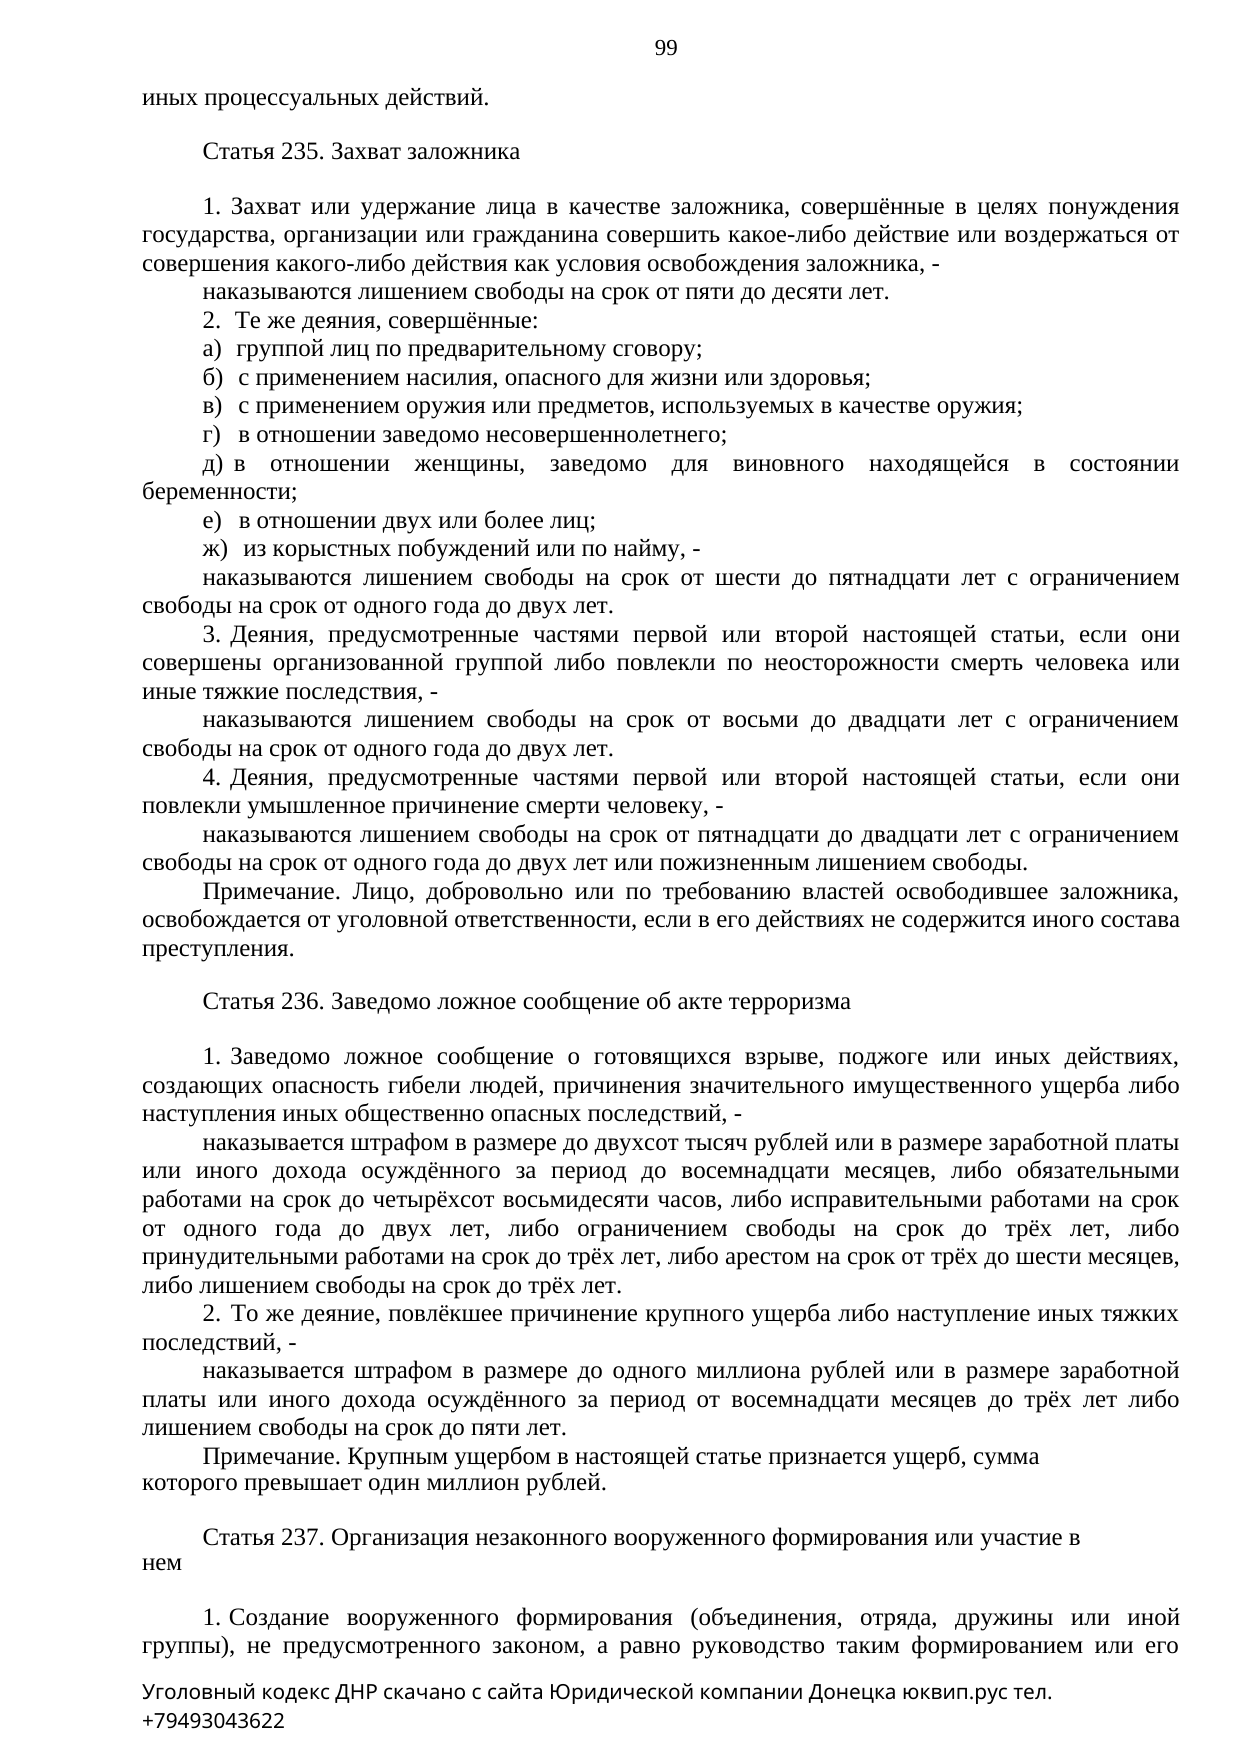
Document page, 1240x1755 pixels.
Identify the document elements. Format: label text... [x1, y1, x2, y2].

list Деяния, предусмотренные частями первой или второй настоящей статьи, если они повлекли умышленное причинение смерти человеку, - [142, 762, 1181, 819]
text наказываются лишением свободы на срок от шести до пятнадцати лет с ограничением свободы на срок от одного года до двух лет. [142, 562, 1181, 619]
text Статья 236. Заведомо ложное сообщение об акте терроризма [142, 990, 1181, 1015]
text в) с применением оружия или предметов, используемых в качестве оружия; [142, 391, 1181, 419]
list То же деяние, повлёкшее причинение крупного ущерба либо наступление иных тяжких последствий, - [142, 1299, 1181, 1356]
list Деяния, предусмотренные частями первой или второй настоящей статьи, если они совершены организованной группой либо повлекли по неосторожности смерть человека или иные тяжкие последствия, - [142, 619, 1181, 705]
text Статья 237. Организация незаконного вооруженного формирования или участие в [142, 1525, 1181, 1550]
text наказываются лишением свободы на срок от пятнадцати до двадцати лет с ограничением свободы на срок от одного года до двух лет или пожизненным лишением свободы. [142, 819, 1181, 876]
text нем [142, 1550, 1181, 1575]
text Статья 235. Захват заложника [142, 139, 1181, 164]
text наказываются лишением свободы на срок от восьми до двадцати лет с ограничением свободы на срок от одного года до двух лет. [142, 705, 1181, 762]
text а) группой лиц по предварительному сговору; [142, 334, 1181, 362]
text Примечание. Лицо, добровольно или по требованию властей освободившее заложника, освобождается от уголовной ответственности, если в его действиях не содержится иного состава преступления. [142, 876, 1181, 962]
text наказывается штрафом в размере до одного миллиона рублей или в размере заработной платы или иного дохода осуждённого за период от восемнадцати месяцев до трёх лет либо лишением свободы на срок до пяти лет. [142, 1356, 1181, 1441]
list Создание вооруженного формирования (объединения, отряда, дружины или иной группы), не предусмотренного законом, а равно руководство таким формированием или его [142, 1602, 1181, 1659]
list Захват или удержание лица в качестве заложника, совершённые в целях понуждения государства, организации или гражданина совершить какое-либо действие или воздержаться от совершения какого-либо действия как условия освобождения заложника, - [142, 191, 1181, 277]
text е) в отношении двух или более лиц; [142, 505, 1181, 534]
text б) с применением насилия, опасного для жизни или здоровья; [142, 362, 1181, 391]
text Примечание. Крупным ущербом в настоящей статье признается ущерб, сумма [142, 1441, 1181, 1470]
text наказываются лишением свободы на срок от пяти до десяти лет. [142, 277, 1181, 305]
list Те же деяния, совершённые: [142, 305, 1181, 334]
text наказывается штрафом в размере до двухсот тысяч рублей или в размере заработной платы или иного дохода осуждённого за период до восемнадцати месяцев, либо обязательными работами на срок до четырёхсот восьмидесяти часов, либо исправительными работами на срок от одного года до двух лет, либо ограничением свободы на срок до трёх лет, либо принудительными работами на срок до трёх лет, либо арестом на срок от трёх до шести месяцев, либо лишением свободы на срок до трёх лет. [142, 1127, 1181, 1299]
text д) в отношении женщины, заведомо для виновного находящейся в состоянии беременности; [142, 448, 1181, 505]
text г) в отношении заведомо несовершеннолетнего; [142, 419, 1181, 448]
text иных процессуальных действий. [142, 83, 1181, 111]
text ж) из корыстных побуждений или по найму, - [142, 534, 1181, 562]
text которого превышает один миллион рублей. [142, 1470, 1181, 1495]
list Заведомо ложное сообщение о готовящихся взрыве, поджоге или иных действиях, создающих опасность гибели людей, причинения значительного имущественного ущерба либо наступления иных общественно опасных последствий, - [142, 1042, 1181, 1127]
